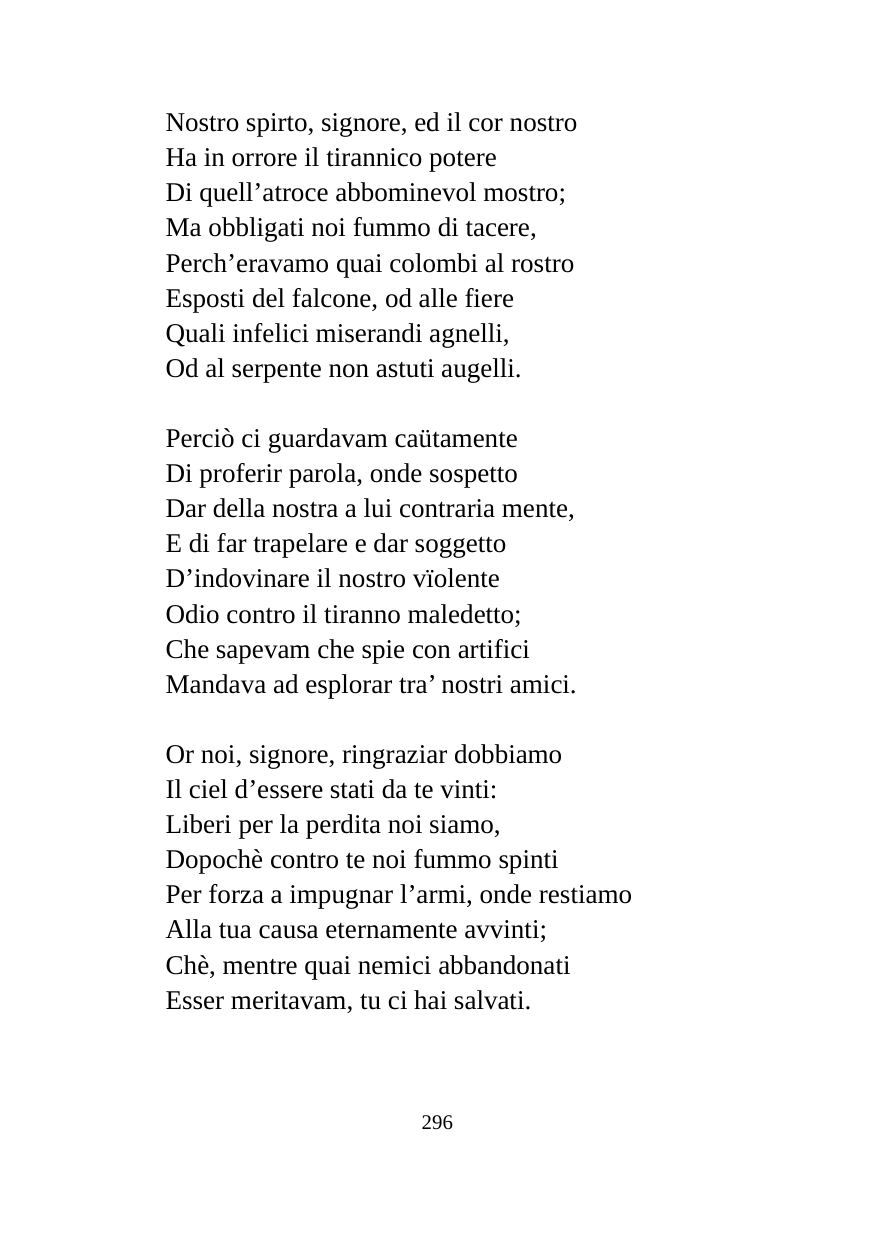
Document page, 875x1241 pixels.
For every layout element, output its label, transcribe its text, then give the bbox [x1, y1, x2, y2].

text E di far trapelare e dar soggetto [165, 527, 768, 559]
text Odio contro il tiranno maledetto; [165, 598, 768, 629]
text Chè, mentre quai nemici abbandonati [165, 949, 768, 980]
text Mandava ad esplorar tra’ nostri amici. [165, 668, 768, 699]
text Di proferir parola, onde sospetto [165, 457, 768, 488]
text Quali infelici miserandi agnelli, [165, 317, 768, 348]
text Ma obbligati noi fummo di tacere, [165, 212, 768, 243]
text Dopochè contro te noi fummo spinti [165, 843, 768, 874]
text Esser meritavam, tu ci hai salvati. [165, 984, 768, 1015]
text Nostro spirto, signore, ed il cor nostro [165, 106, 768, 137]
text Esposti del falcone, od alle fiere [165, 282, 768, 313]
text Od al serpente non astuti augelli. [165, 352, 768, 383]
text Per forza a impugnar l’armi, onde restiamo [165, 878, 768, 910]
text Che sapevam che spie con artifici [165, 633, 768, 664]
text Il ciel d’essere stati da te vinti: [165, 773, 768, 804]
text Alla tua causa eternamente avvinti; [165, 914, 768, 945]
text Ha in orrore il tirannico potere [165, 141, 768, 172]
text Perch’eravamo quai colombi al rostro [165, 247, 768, 278]
text Liberi per la perdita noi siamo, [165, 808, 768, 839]
text D’indovinare il nostro vïolente [165, 563, 768, 594]
text Di quell’atroce abbominevol mostro; [165, 176, 768, 208]
text Or noi, signore, ringraziar dobbiamo [165, 738, 768, 769]
text Dar della nostra a lui contraria mente, [165, 492, 768, 523]
text Perciò ci guardavam caütamente [165, 422, 768, 453]
